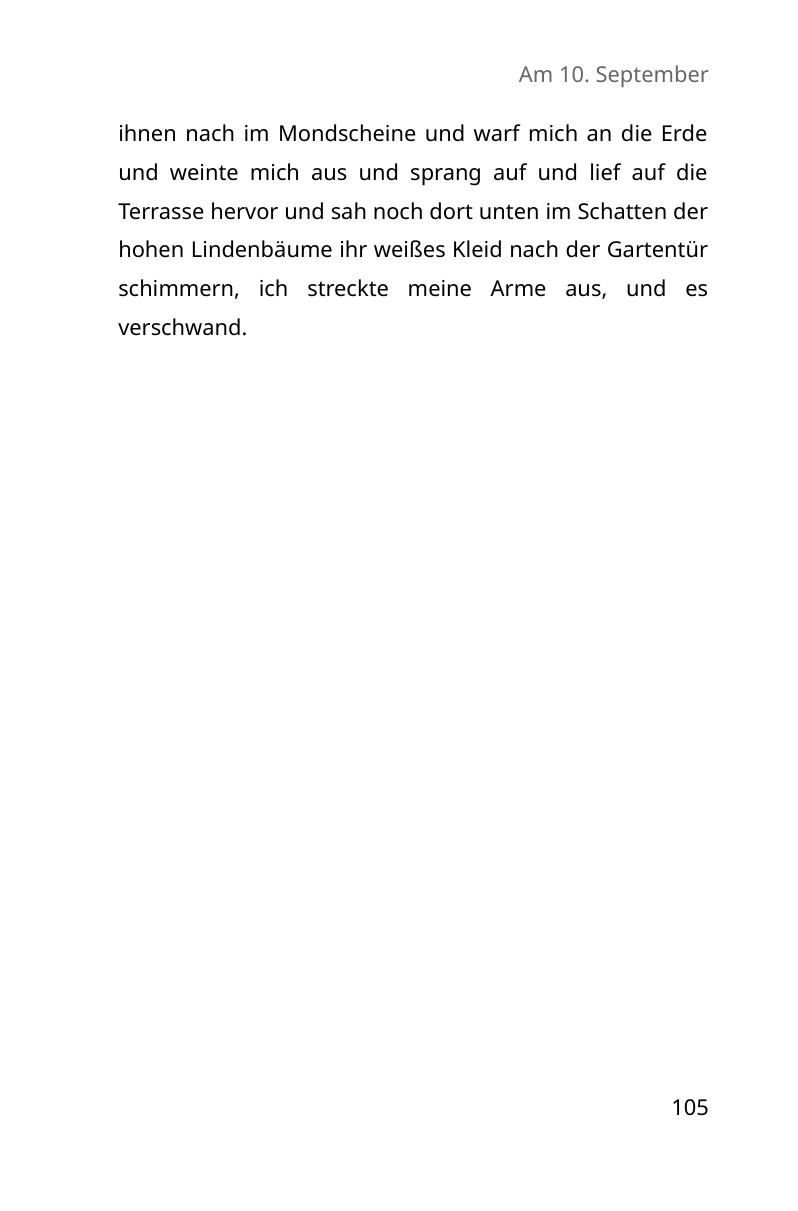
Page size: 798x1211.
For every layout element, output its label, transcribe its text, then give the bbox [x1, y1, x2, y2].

text ihnen nach im Mondscheine und warf mich an die Erde und weinte mich aus und sprang auf und lief auf die Terrasse hervor und sah noch dort unten im Schatten der hohen Lindenbäume ihr weißes Kleid nach der Gartentür schimmern, ich streckte meine Arme aus, und es verschwand. [118, 118, 709, 341]
